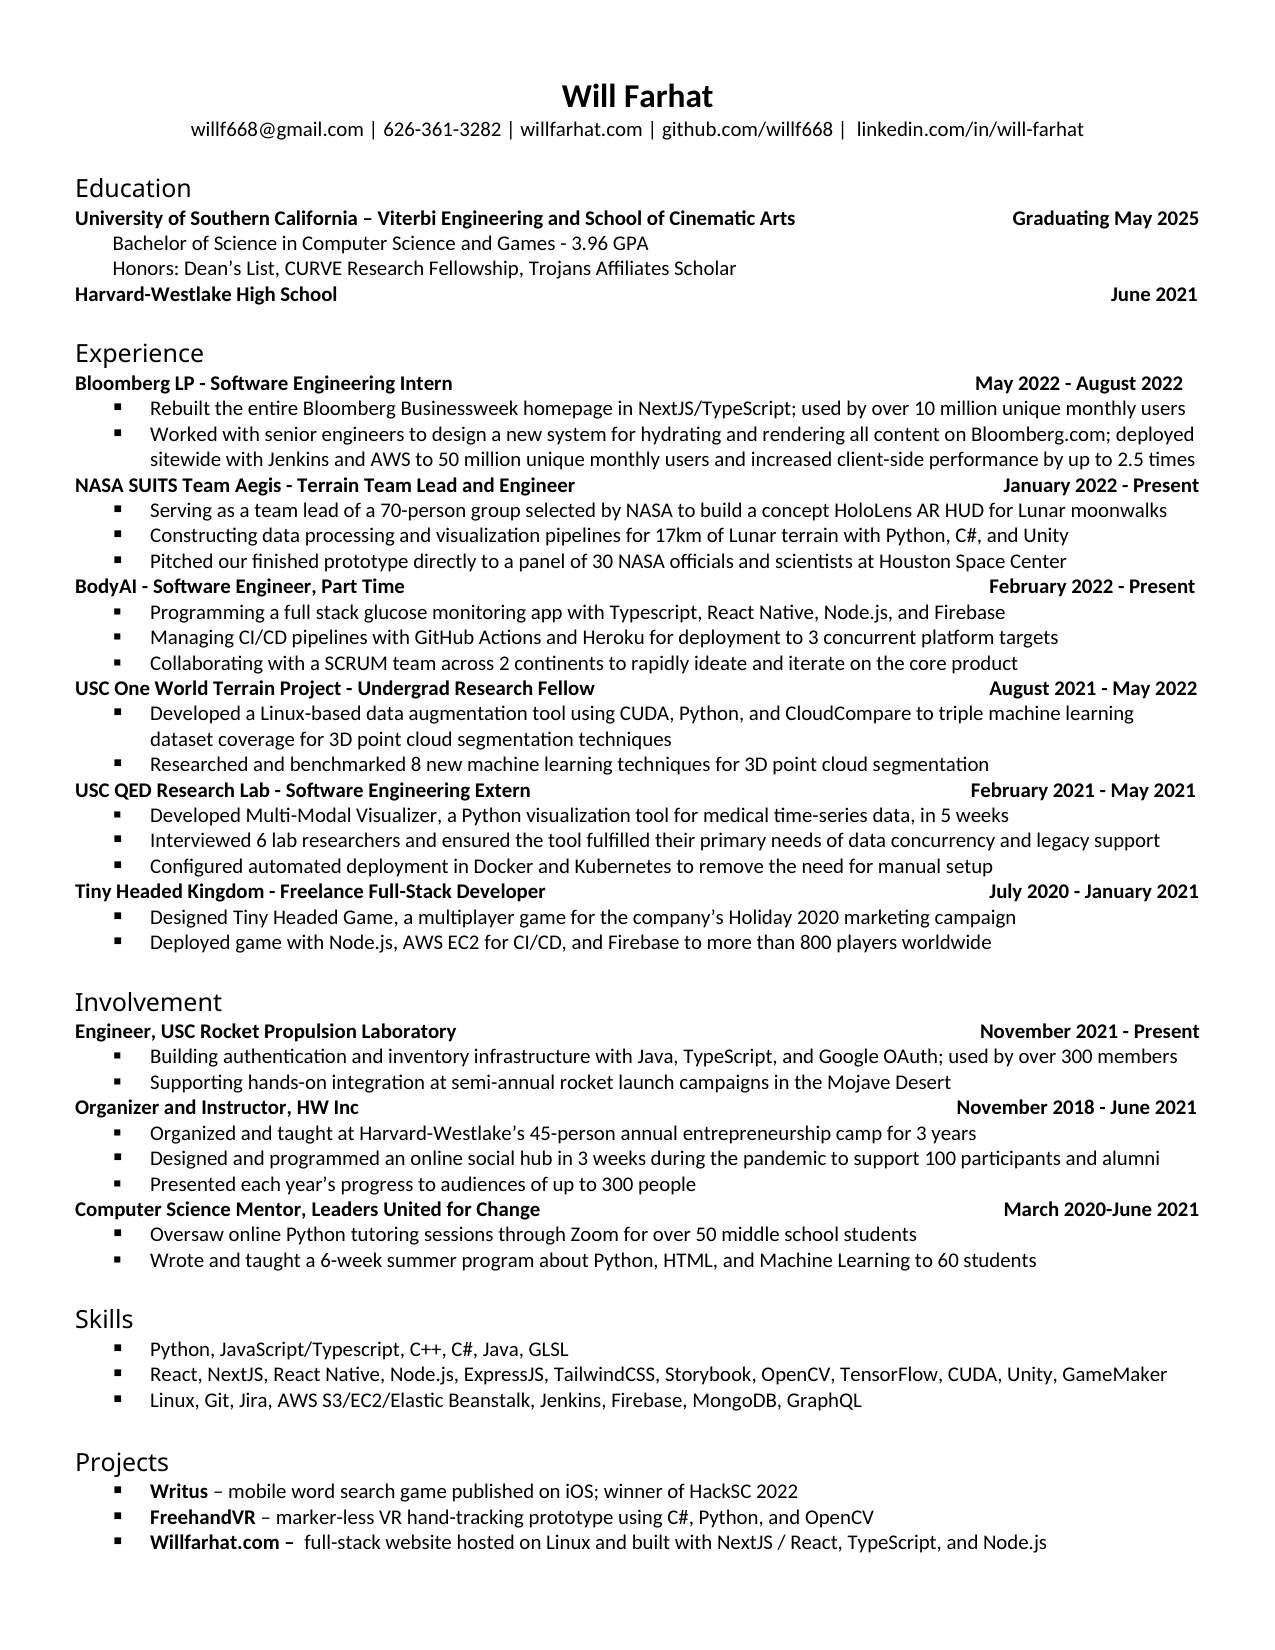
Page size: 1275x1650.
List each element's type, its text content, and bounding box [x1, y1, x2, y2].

list Building authentication and inventory infrastructure with Java, TypeScript, and Google OAuth; used by over 300 members [112, 1044, 1200, 1069]
list Presented each year’s progress to audiences of up to 300 people [112, 1171, 1200, 1196]
text willf668@gmail.com | 626-361-3282 | willfarhat.com | github.com/willf668 | linkedin.com/in/will-farhat [75, 116, 1200, 141]
list Linux, Git, Jira, AWS S3/EC2/Elastic Beanstalk, Jenkins, Firebase, MongoDB, GraphQL [112, 1387, 1200, 1412]
list Designed and programmed an online social hub in 3 weeks during the pandemic to support 100 participants and alumni [112, 1145, 1200, 1171]
subtitle Projects [75, 1444, 1200, 1479]
text Bachelor of Science in Computer Science and Games - 3.96 GPA [112, 230, 1200, 256]
text BodyAI - Software Engineer, Part Time February 2022 - Present [75, 573, 1200, 599]
list Pitched our finished prototype directly to a panel of 30 NASA officials and scientists at Houston Space Center [112, 548, 1200, 573]
subtitle Skills [75, 1302, 1200, 1336]
text Computer Science Mentor, Leaders United for Change March 2020-June 2021 [75, 1196, 1200, 1222]
subtitle Education [75, 171, 1200, 205]
text USC QED Research Lab - Software Engineering Extern February 2021 - May 2021 [75, 777, 1200, 802]
list Supporting hands-on integration at semi-annual rocket launch campaigns in the Mojave Desert [112, 1069, 1200, 1094]
text NASA SUITS Team Aegis - Terrain Team Lead and Engineer January 2022 - Present [75, 472, 1200, 497]
text Honors: Dean’s List, CURVE Research Fellowship, Trojans Affiliates Scholar [112, 256, 1200, 281]
text University of Southern California – Viterbi Engineering and School of Cinematic Arts Graduating May 2025 [75, 205, 1200, 230]
subtitle Involvement [75, 984, 1200, 1018]
list Writus – mobile word search game published on iOS; winner of HackSC 2022 [112, 1479, 1200, 1504]
text USC One World Terrain Project - Undergrad Research Fellow August 2021 - May 2022 [75, 675, 1200, 701]
list Developed a Linux-based data augmentation tool using CUDA, Python, and CloudCompare to triple machine learning dataset coverage for 3D point cloud segmentation techniques [112, 701, 1200, 751]
list Collaborating with a SCRUM team across 2 continents to rapidly ideate and iterate on the core product [112, 650, 1200, 675]
list Rebuilt the entire Bloomberg Businessweek homepage in NextJS/TypeScript; used by over 10 million unique monthly users [112, 396, 1200, 421]
list Constructing data processing and visualization pipelines for 17km of Lunar terrain with Python, C#, and Unity [112, 523, 1200, 548]
text Will Farhat [75, 75, 1200, 116]
list Worked with senior engineers to design a new system for hydrating and rendering all content on Bloomberg.com; deployed sitewide with Jenkins and AWS to 50 million unique monthly users and increased client-side performance by up to 2.5 times [112, 421, 1200, 472]
list Serving as a team lead of a 70-person group selected by NASA to build a concept HoloLens AR HUD for Lunar moonwalks [112, 497, 1200, 523]
text Bloomberg LP - Software Engineering Intern May 2022 - August 2022 [75, 370, 1200, 396]
list Managing CI/CD pipelines with GitHub Actions and Heroku for deployment to 3 concurrent platform targets [112, 624, 1200, 650]
subtitle Experience [75, 336, 1200, 370]
list FreehandVR – marker-less VR hand-tracking prototype using C#, Python, and OpenCV [112, 1504, 1200, 1529]
list Deployed game with Node.js, AWS EC2 for CI/CD, and Firebase to more than 800 players worldwide [112, 929, 1200, 955]
list Willfarhat.com – full-stack website hosted on Linux and built with NextJS / React, TypeScript, and Node.js [112, 1529, 1200, 1555]
text Engineer, USC Rocket Propulsion Laboratory November 2021 - Present [75, 1018, 1200, 1044]
list Programming a full stack glucose monitoring app with Typescript, React Native, Node.js, and Firebase [112, 599, 1200, 624]
list Wrote and taught a 6-week summer program about Python, HTML, and Machine Learning to 60 students [112, 1247, 1200, 1272]
list Python, JavaScript/Typescript, C++, C#, Java, GLSL [112, 1336, 1200, 1362]
list React, NextJS, React Native, Node.js, ExpressJS, TailwindCSS, Storybook, OpenCV, TensorFlow, CUDA, Unity, GameMaker [112, 1362, 1200, 1387]
list Oversaw online Python tutoring sessions through Zoom for over 50 middle school students [112, 1222, 1200, 1247]
list Researched and benchmarked 8 new machine learning techniques for 3D point cloud segmentation [112, 751, 1200, 777]
list Developed Multi-Modal Visualizer, a Python visualization tool for medical time-series data, in 5 weeks [112, 802, 1200, 828]
list Organized and taught at Harvard-Westlake’s 45-person annual entrepreneurship camp for 3 years [112, 1120, 1200, 1145]
text Organizer and Instructor, HW Inc November 2018 - June 2021 [75, 1094, 1200, 1120]
list Designed Tiny Headed Game, a multiplayer game for the company’s Holiday 2020 marketing campaign [112, 904, 1200, 929]
text Harvard-Westlake High School June 2021 [75, 281, 1200, 306]
list Configured automated deployment in Docker and Kubernetes to remove the need for manual setup [112, 853, 1200, 878]
text Tiny Headed Kingdom - Freelance Full-Stack Developer July 2020 - January 2021 [75, 878, 1200, 904]
list Interviewed 6 lab researchers and ensured the tool fulfilled their primary needs of data concurrency and legacy support [112, 828, 1200, 853]
